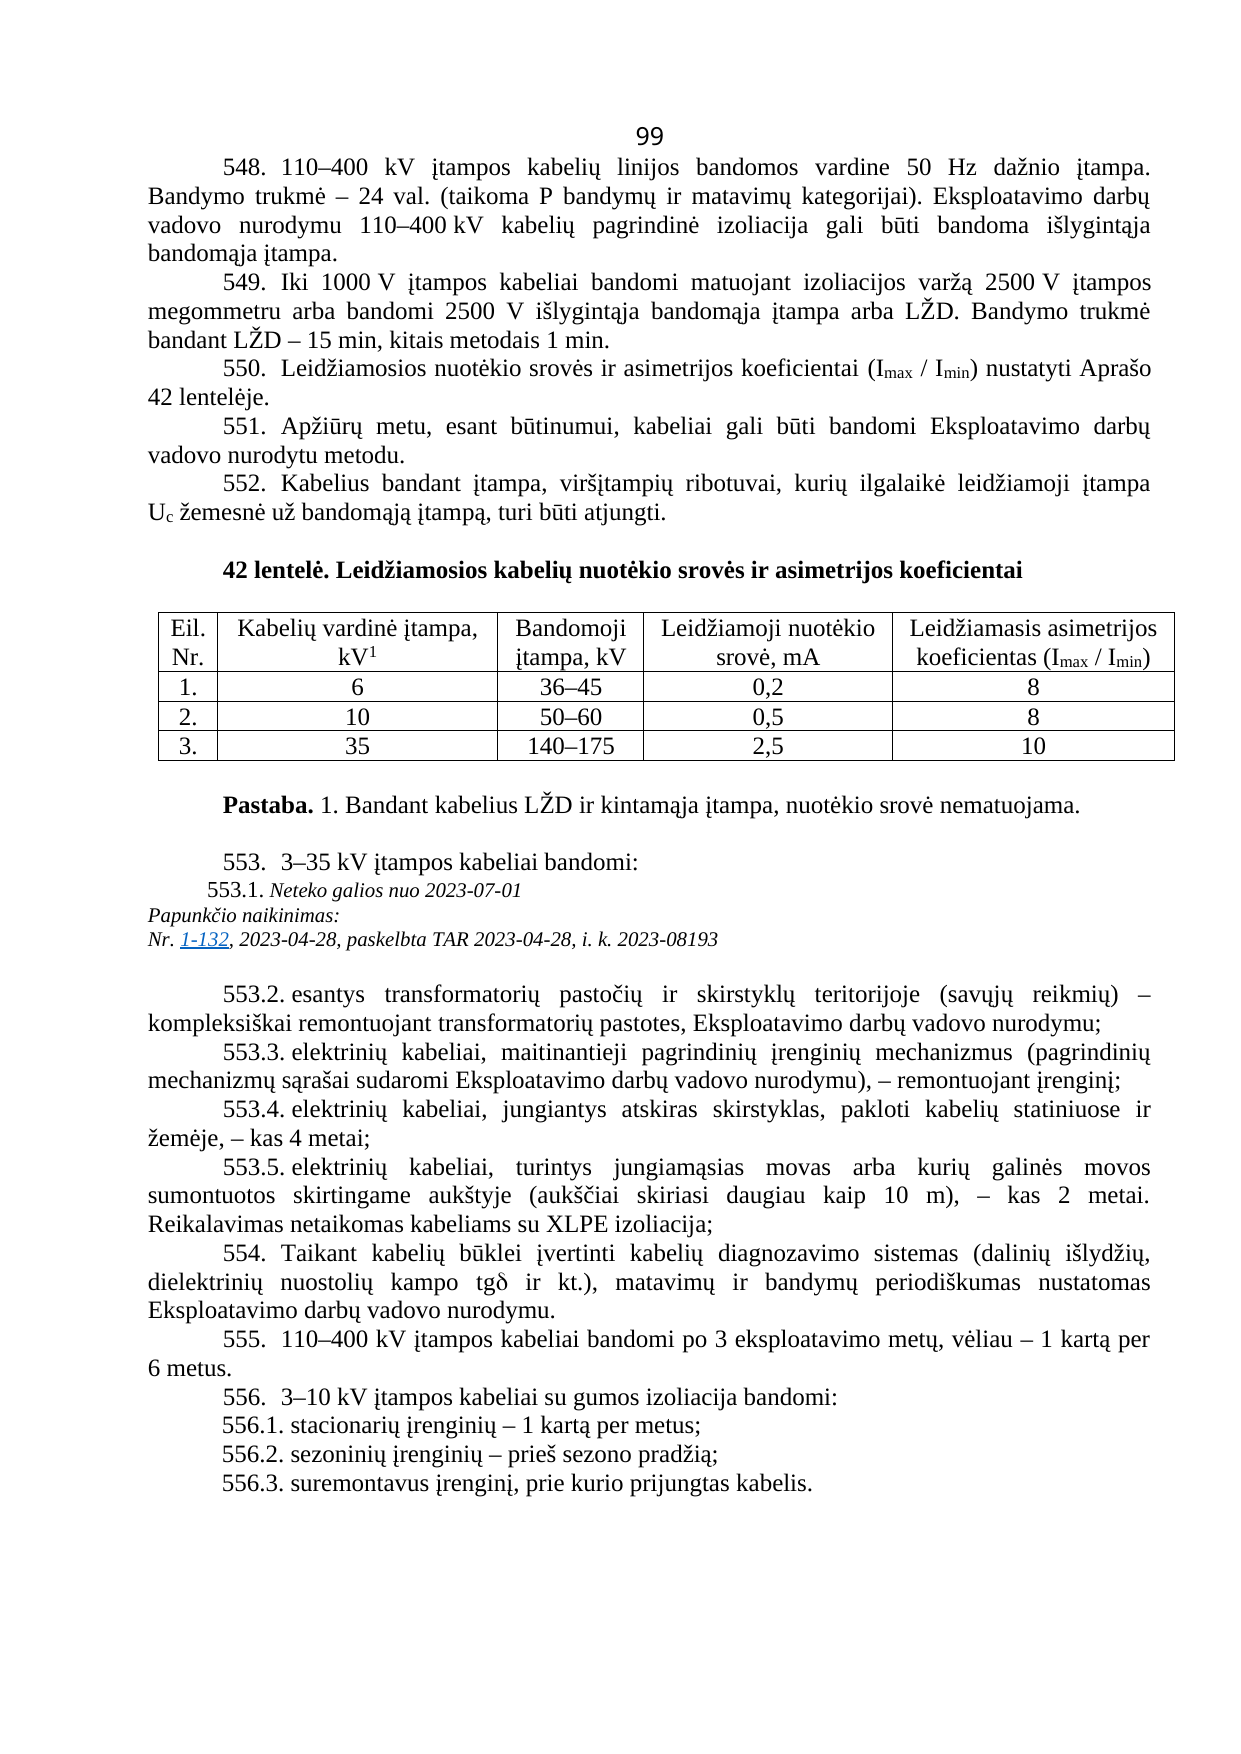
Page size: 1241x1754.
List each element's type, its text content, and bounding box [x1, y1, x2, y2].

table_header Leidžiamasis asimetrijos koeficientas (Imax / Imin) [893, 613, 1174, 671]
table_cell 10 [218, 702, 497, 730]
table_cell 1. [159, 672, 217, 701]
table_cell 3. [159, 731, 217, 760]
table_cell 2. [159, 702, 217, 730]
table_cell 0,5 [644, 702, 892, 730]
table_header Eil. Nr. [159, 613, 217, 671]
table_header Leidžiamoji nuotėkio srovė, mA [644, 613, 892, 671]
text 42 lentelė. Leidžiamosios kabelių nuotėkio srovės ir asimetrijos koeficientai [148, 555, 1152, 583]
text 552. Kabelius bandant įtampa, viršįtampių ribotuvai, kurių ilgalaikė leidžiamoji įtampa Uc žemesnė už bandomąją įtampą, turi būti atjungti. [148, 468, 1152, 526]
text Pastaba. 1. Bandant kabelius LŽD ir kintamąja įtampa, nuotėkio srovė nematuojama. [148, 790, 1152, 819]
text 556.3. suremontavus įrenginį, prie kurio prijungtas kabelis. [222, 1468, 1152, 1497]
text 550. Leidžiamosios nuotėkio srovės ir asimetrijos koeficientai (Imax / Imin) nustatyti Aprašo 42 lentelėje. [148, 353, 1152, 411]
table_header Kabelių vardinė įtampa, kV1 [218, 613, 497, 671]
text 556.1. stacionarių įrenginių – 1 kartą per metus; [222, 1411, 1152, 1439]
text Nr. 1-132, 2023-04-28, paskelbta TAR 2023-04-28, i. k. 2023-08193 [148, 927, 1152, 951]
text 553. 3–35 kV įtampos kabeliai bandomi: [148, 847, 1152, 876]
table_cell 140–175 [498, 731, 643, 760]
text 553.1. Neteko galios nuo 2023-07-01 [148, 876, 1152, 902]
table_cell 2,5 [644, 731, 892, 760]
text 553.3. elektrinių kabeliai, maitinantieji pagrindinių įrenginių mechanizmus (pagrindinių mechanizmų sąrašai sudaromi Eksploatavimo darbų vadovo nurodymu), – remontuojant įrenginį; [148, 1037, 1152, 1094]
text 554. Taikant kabelių būklei įvertinti kabelių diagnozavimo sistemas (dalinių išlydžių, dielektrinių nuostolių kampo tg ir kt.), matavimų ir bandymų periodiškumas nustatomas Eksploatavimo darbų vadovo nurodymu. [148, 1238, 1152, 1324]
text 556.2. sezoninių įrenginių – prieš sezono pradžią; [222, 1439, 1152, 1468]
table_header Bandomoji įtampa, kV [498, 613, 643, 671]
table_cell 35 [218, 731, 497, 760]
text 548. 110–400 kV įtampos kabelių linijos bandomos vardine 50 Hz dažnio įtampa. Bandymo trukmė – 24 val. (taikoma P bandymų ir matavimų kategorijai). Eksploatavimo darbų vadovo nurodymu 110–400 kV kabelių pagrindinė izoliacija gali būti bandoma išlygintąja bandomąja įtampa. [148, 152, 1152, 267]
table_cell 8 [893, 672, 1174, 701]
text 553.2. esantys transformatorių pastočių ir skirstyklų teritorijoje (savųjų reikmių) – kompleksiškai remontuojant transformatorių pastotes, Eksploatavimo darbų vadovo nurodymu; [148, 979, 1152, 1037]
text 551. Apžiūrų metu, esant būtinumui, kabeliai gali būti bandomi Eksploatavimo darbų vadovo nurodytu metodu. [148, 411, 1152, 468]
table_cell 50–60 [498, 702, 643, 730]
table_cell 10 [893, 731, 1174, 760]
table_cell 36–45 [498, 672, 643, 701]
text Papunkčio naikinimas: [148, 902, 1152, 927]
table_cell 8 [893, 702, 1174, 730]
table_cell 6 [218, 672, 497, 701]
text 555. 110–400 kV įtampos kabeliai bandomi po 3 eksploatavimo metų, vėliau – 1 kartą per 6 metus. [148, 1324, 1152, 1382]
text 549. Iki 1000 V įtampos kabeliai bandomi matuojant izoliacijos varžą 2500 V įtampos megommetru arba bandomi 2500 V išlygintąja bandomąja įtampa arba LŽD. Bandymo trukmė bandant LŽD – 15 min, kitais metodais 1 min. [148, 267, 1152, 353]
text 553.4. elektrinių kabeliai, jungiantys atskiras skirstyklas, pakloti kabelių statiniuose ir žemėje, – kas 4 metai; [148, 1094, 1152, 1152]
table_cell 0,2 [644, 672, 892, 701]
text 556. 3–10 kV įtampos kabeliai su gumos izoliacija bandomi: [148, 1382, 1152, 1411]
text 553.5. elektrinių kabeliai, turintys jungiamąsias movas arba kurių galinės movos sumontuotos skirtingame aukštyje (aukščiai skiriasi daugiau kaip 10 m), – kas 2 metai. Reikalavimas netaikomas kabeliams su XLPE izoliacija; [148, 1152, 1152, 1238]
